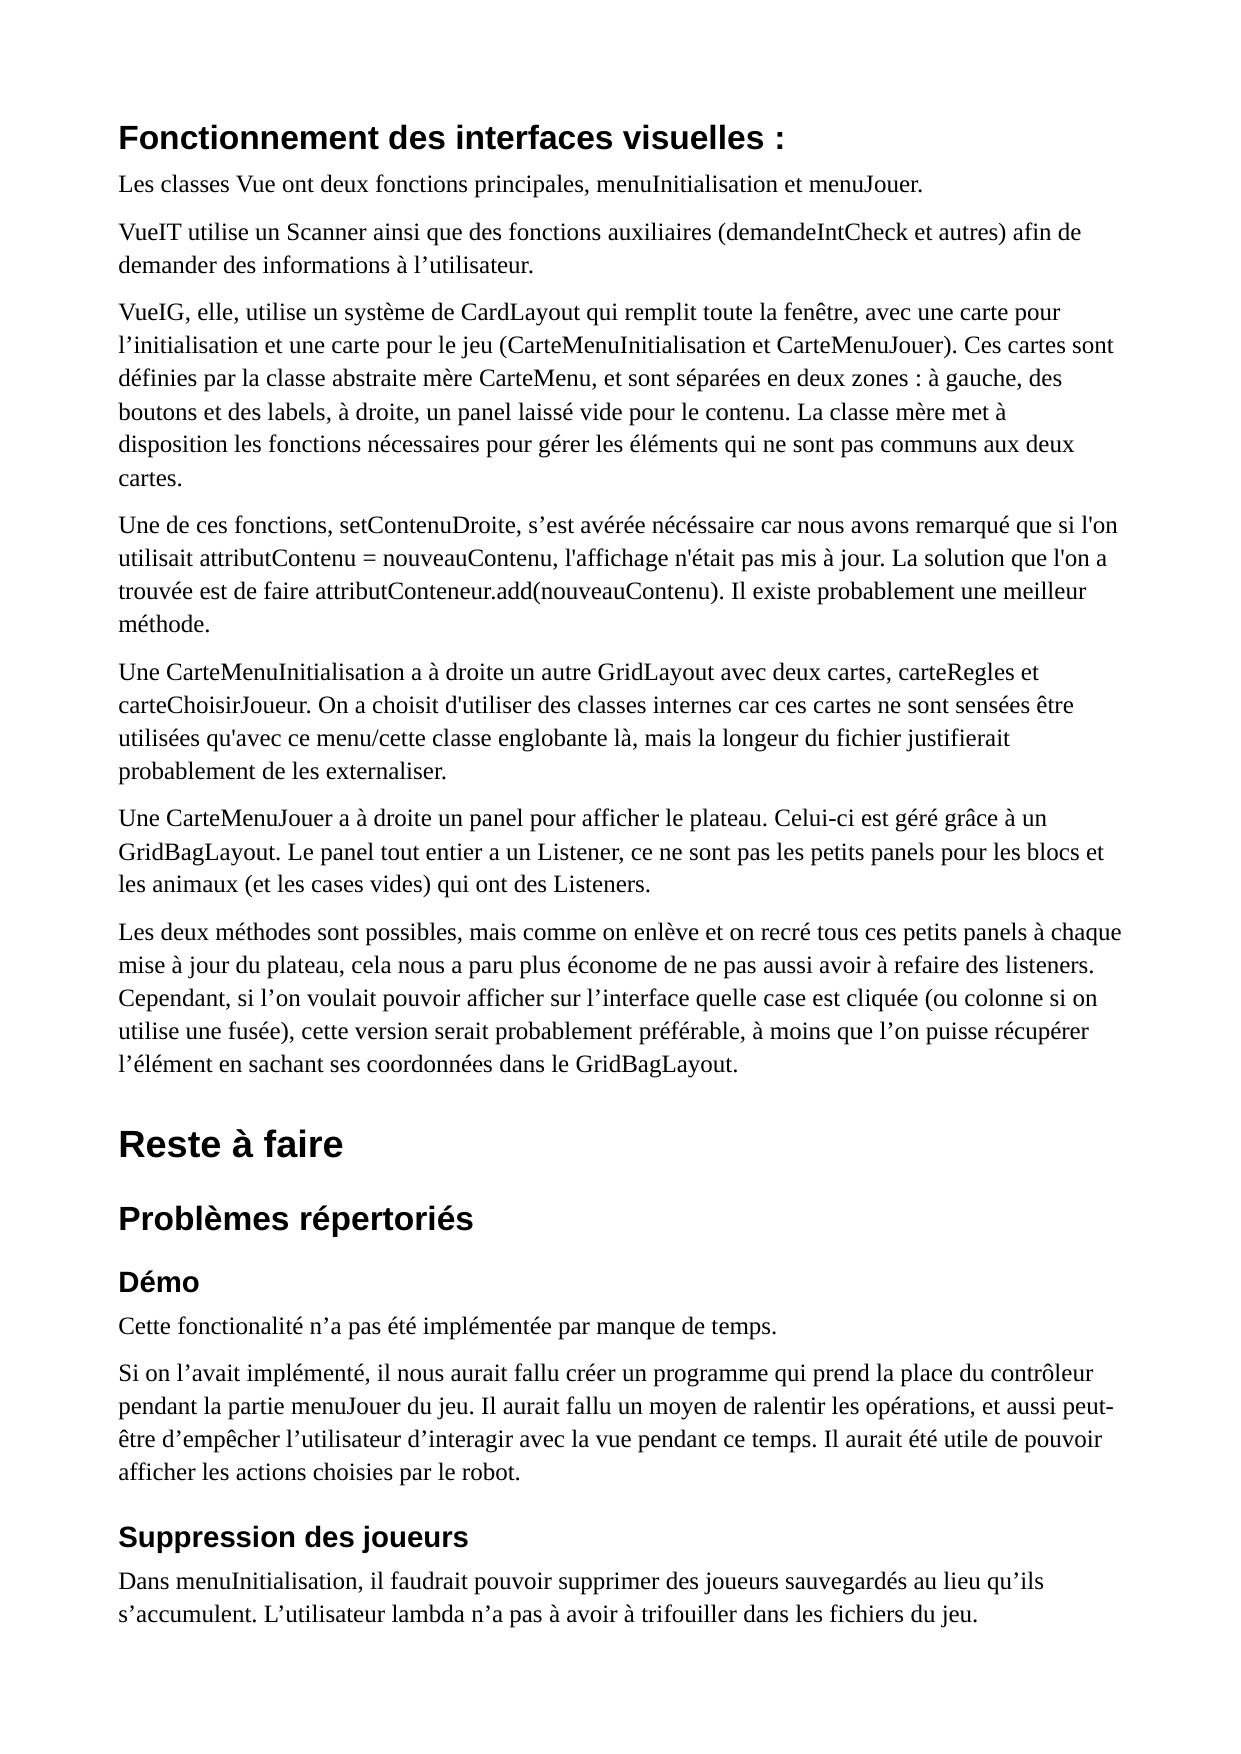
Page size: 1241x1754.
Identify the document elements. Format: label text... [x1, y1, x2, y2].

text VueIG, elle, utilise un système de CardLayout qui remplit toute la fenêtre, avec une carte pour l’initialisation et une carte pour le jeu (CarteMenuInitialisation et CarteMenuJouer). Ces cartes sont définies par la classe abstraite mère CarteMenu, et sont séparées en deux zones : à gauche, des boutons et des labels, à droite, un panel laissé vide pour le contenu. La classe mère met à disposition les fonctions nécessaires pour gérer les éléments qui ne sont pas communs aux deux cartes. [118, 297, 1122, 491]
text VueIT utilise un Scanner ainsi que des fonctions auxiliaires (demandeIntCheck et autres) afin de demander des informations à l’utilisateur. [118, 217, 1122, 279]
text Une CarteMenuInitialisation a à droite un autre GridLayout avec deux cartes, carteRegles et carteChoisirJoueur. On a choisit d'utiliser des classes internes car ces cartes ne sont sensées être utilisées qu'avec ce menu/cette classe englobante là, mais la longeur du fichier justifierait probablement de les externaliser. [118, 657, 1122, 785]
text Les deux méthodes sont possibles, mais comme on enlève et on recré tous ces petits panels à chaque mise à jour du plateau, cela nous a paru plus économe de ne pas aussi avoir à refaire des listeners. Cependant, si l’on voulait pouvoir afficher sur l’interface quelle case est cliquée (ou colonne si on utilise une fusée), cette version serait probablement préférable, à moins que l’on puisse récupérer l’élément en sachant ses coordonnées dans le GridBagLayout. [118, 917, 1122, 1078]
text Cette fonctionalité n’a pas été implémentée par manque de temps. [118, 1311, 1122, 1339]
subtitle Suppression des joueurs [118, 1520, 1122, 1553]
text Si on l’avait implémenté, il nous aurait fallu créer un programme qui prend la place du contrôleur pendant la partie menuJouer du jeu. Il aurait fallu un moyen de ralentir les opérations, et aussi peut-être d’empêcher l’utilisateur d’interagir avec la vue pendant ce temps. Il aurait été utile de pouvoir afficher les actions choisies par le robot. [118, 1358, 1122, 1486]
text Une CarteMenuJouer a à droite un panel pour afficher le plateau. Celui-ci est géré grâce à un GridBagLayout. Le panel tout entier a un Listener, ce ne sont pas les petits panels pour les blocs et les animaux (et les cases vides) qui ont des Listeners. [118, 803, 1122, 898]
text Dans menuInitialisation, il faudrait pouvoir supprimer des joueurs sauvegardés au lieu qu’ils s’accumulent. L’utilisateur lambda n’a pas à avoir à trifouiller dans les fichiers du jeu. [118, 1566, 1122, 1628]
text Les classes Vue ont deux fonctions principales, menuInitialisation et menuJouer. [118, 169, 1122, 198]
text Une de ces fonctions, setContenuDroite, s’est avérée nécéssaire car nous avons remarqué que si l'on utilisait attributContenu = nouveauContenu, l'affichage n'était pas mis à jour. La solution que l'on a trouvée est de faire attributConteneur.add(nouveauContenu). Il existe probablement une meilleur méthode. [118, 510, 1122, 638]
subtitle Démo [118, 1264, 1122, 1298]
subtitle Reste à faire [118, 1122, 1122, 1166]
subtitle Fonctionnement des interfaces visuelles : [118, 118, 1122, 157]
subtitle Problèmes répertoriés [118, 1199, 1122, 1237]
